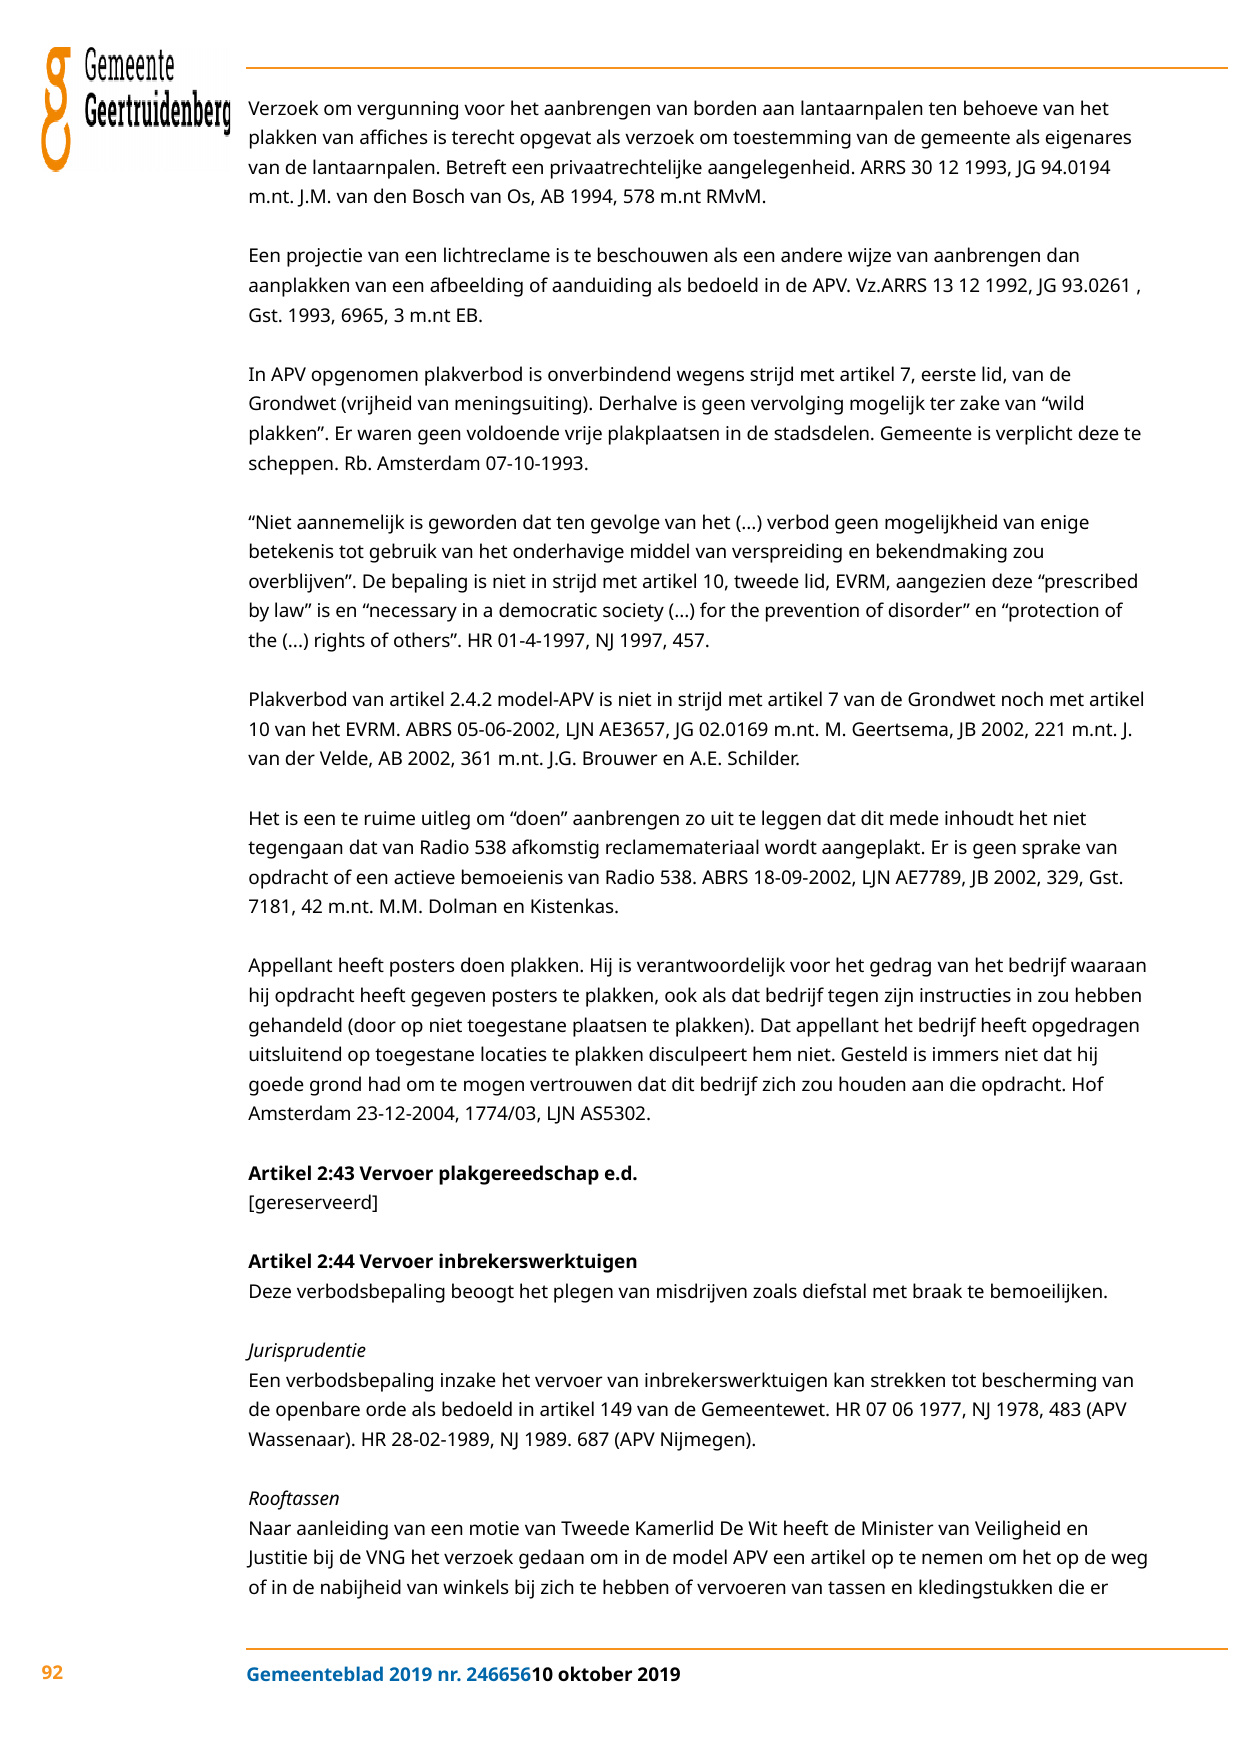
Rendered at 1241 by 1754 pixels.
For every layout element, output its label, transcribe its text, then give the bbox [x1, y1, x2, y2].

text [gereserveerd] [248, 1189, 1152, 1215]
text Plakverbod van artikel 2.4.2 model-APV is niet in strijd met artikel 7 van de Grondwet noch met artikel 10 van het EVRM. ABRS 05-06-2002, LJN AE3657, JG 02.0169 m.nt. M. Geertsema, JB 2002, 221 m.nt. J. van der Velde, AB 2002, 361 m.nt. J.G. Brouwer en A.E. Schilder. [248, 686, 1152, 771]
text Appellant heeft posters doen plakken. Hij is verantwoordelijk voor het gedrag van het bedrijf waaraan hij opdracht heeft gegeven posters te plakken, ook als dat bedrijf tegen zijn instructies in zou hebben gehandeld (door op niet toegestane plaatsen te plakken). Dat appellant het bedrijf heeft opgedragen uitsluitend op toegestane locaties te plakken disculpeert hem niet. Gesteld is immers niet dat hij goede grond had om te mogen vertrouwen dat dit bedrijf zich zou houden aan die opdracht. Hof Amsterdam 23-12-2004, 1774/03, LJN AS5302. [248, 953, 1152, 1126]
text Deze verbodsbepaling beoogt het plegen van misdrijven zoals diefstal met braak te bemoeilijken. [248, 1278, 1152, 1304]
text Het is een te ruime uitleg om “doen” aanbrengen zo uit te leggen dat dit mede inhoudt het niet tegengaan dat van Radio 538 afkomstig reclamemateriaal wordt aangeplakt. Er is geen sprake van opdracht of een actieve bemoeienis van Radio 538. ABRS 18-09-2002, LJN AE7789, JB 2002, 329, Gst. 7181, 42 m.nt. M.M. Dolman en Kistenkas. [248, 805, 1152, 919]
text Jurisprudentie [248, 1337, 1152, 1363]
text Naar aanleiding van een motie van Tweede Kamerlid De Wit heeft de Minister van Veiligheid en Justitie bij de VNG het verzoek gedaan om in de model APV een artikel op te nemen om het op de weg of in de nabijheid van winkels bij zich te hebben of vervoeren van tassen en kledingstukken die er [248, 1515, 1152, 1600]
text Verzoek om vergunning voor het aanbrengen van borden aan lantaarnpalen ten behoeve van het plakken van affiches is terecht opgevat als verzoek om toestemming van de gemeente als eigenares van de lantaarnpalen. Betreft een privaatrechtelijke aangelegenheid. ARRS 30 12 1993, JG 94.0194 m.nt. J.M. van den Bosch van Os, AB 1994, 578 m.nt RMvM. [248, 95, 1152, 209]
text In APV opgenomen plakverbod is onverbindend wegens strijd met artikel 7, eerste lid, van de Grondwet (vrijheid van meningsuiting). Derhalve is geen vervolging mogelijk ter zake van “wild plakken”. Er waren geen voldoende vrije plakplaatsen in de stadsdelen. Gemeente is verplicht deze te scheppen. Rb. Amsterdam 07-10-1993. [248, 361, 1152, 476]
text Rooftassen [248, 1485, 1152, 1511]
text Artikel 2:43 Vervoer plakgereedschap e.d. [248, 1160, 1152, 1186]
text Een projectie van een lichtreclame is te beschouwen als een andere wijze van aanbrengen dan aanplakken van een afbeelding of aanduiding als bedoeld in de APV. Vz.ARRS 13 12 1992, JG 93.0261 , Gst. 1993, 6965, 3 m.nt EB. [248, 243, 1152, 328]
text Een verbodsbepaling inzake het vervoer van inbrekerswerktuigen kan strekken tot bescherming van de openbare orde als bedoeld in artikel 149 van de Gemeentewet. HR 07 06 1977, NJ 1978, 483 (APV Wassenaar). HR 28-02-1989, NJ 1989. 687 (APV Nijmegen). [248, 1367, 1152, 1452]
text Artikel 2:44 Vervoer inbrekerswerktuigen [248, 1248, 1152, 1274]
text “Niet aannemelijk is geworden dat ten gevolge van het (...) verbod geen mogelijkheid van enige betekenis tot gebruik van het onderhavige middel van verspreiding en bekendmaking zou overblijven”. De bepaling is niet in strijd met artikel 10, tweede lid, EVRM, aangezien deze “prescribed by law” is en “necessary in a democratic society (...) for the prevention of disorder” en “protection of the (...) rights of others”. HR 01-4-1997, NJ 1997, 457. [248, 509, 1152, 653]
picture [41, 47, 231, 172]
